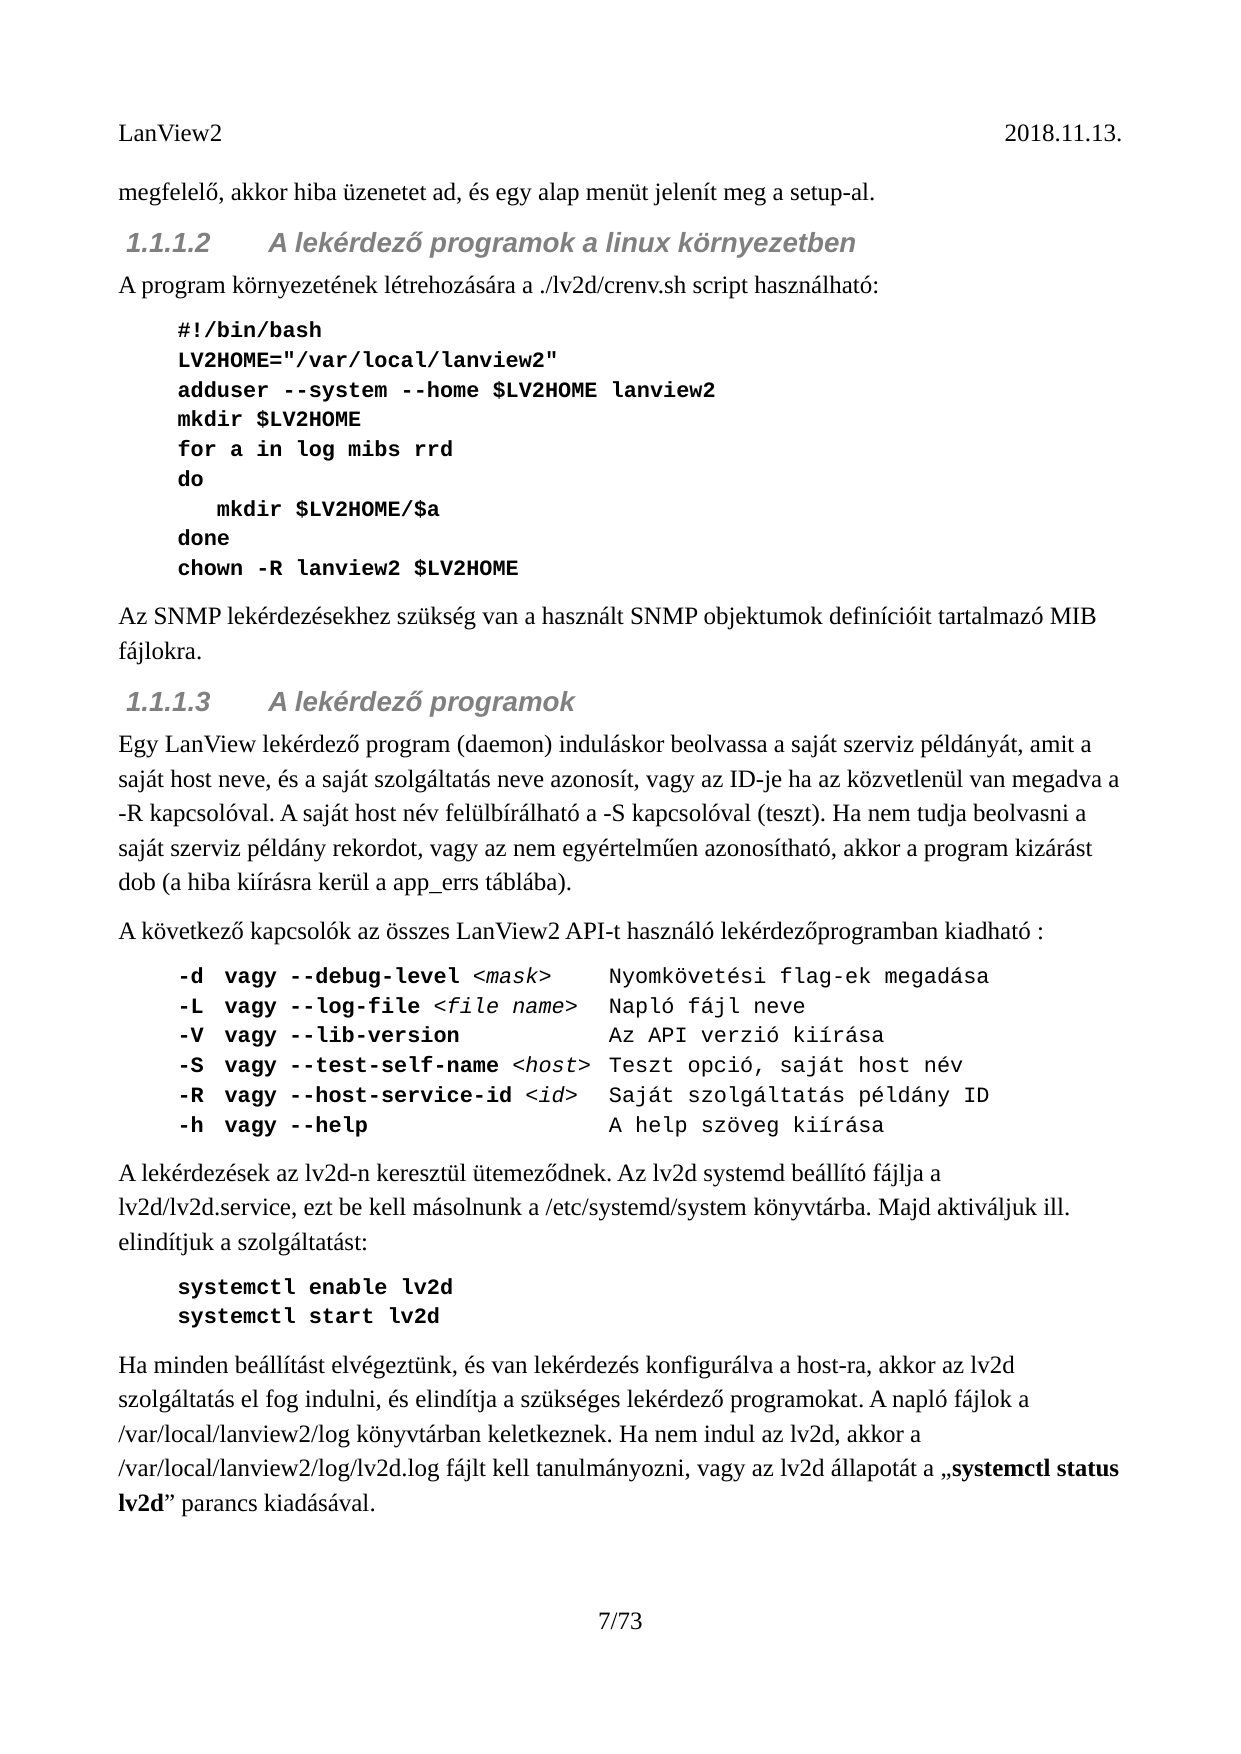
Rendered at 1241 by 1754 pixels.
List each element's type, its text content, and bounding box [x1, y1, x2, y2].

text A lekérdezések az lv2d-n keresztül ütemeződnek. Az lv2d systemd beállító fájlja a lv2d/lv2d.service, ezt be kell másolnunk a /etc/systemd/system könyvtárba. Majd aktiváljuk ill. elindítjuk a szolgáltatást: [118, 1158, 1122, 1256]
text systemctl enable lv2d systemctl start lv2d [177, 1276, 1122, 1331]
text Az SNMP lekérdezésekhez szükség van a használt SNMP objektumok definícióit tartalmazó MIB fájlokra. [118, 601, 1122, 664]
text A következő kapcsolók az összes LanView2 API-t használó lekérdezőprogramban kiadható : [118, 916, 1122, 945]
text Egy LanView lekérdező program (daemon) induláskor beolvassa a saját szerviz példányát, amit a saját host neve, és a saját szolgáltatás neve azonosít, vagy az ID-je ha az közvetlenül van megadva a -R kapcsolóval. A saját host név felülbírálható a -S kapcsolóval (teszt). Ha nem tudja beolvasni a saját szerviz példány rekordot, vagy az nem egyértelműen azonosítható, akkor a program kizárást dob (a hiba kiírásra kerül a app_errs táblába). [118, 729, 1122, 896]
text #!/bin/bash LV2HOME="/var/local/lanview2" adduser --system --home $LV2HOME lanview2 mkdir $LV2HOME for a in log mibs rrd do mkdir $LV2HOME/$a done chown -R lanview2 $LV2HOME [177, 319, 1122, 582]
subtitle A lekérdező programok [118, 685, 1122, 717]
text megfelelő, akkor hiba üzenetet ad, és egy alap menüt jelenít meg a setup-al. [118, 177, 1122, 206]
text A program környezetének létrehozására a ./lv2d/crenv.sh script használható: [118, 271, 1122, 299]
text -d vagy --debug-level <mask> Nyomkövetési flag-ek megadása -L vagy --log-file <file name> Napló fájl neve -V vagy --lib-version Az API verzió kiírása -S vagy --test-self-name <host> Teszt opció, saját host név -R vagy --host-service-id <id> Saját szolgáltatás példány ID -h vagy --help A help szöveg kiírása [177, 965, 1122, 1138]
subtitle A lekérdező programok a linux környezetben [118, 226, 1122, 258]
text Ha minden beállítást elvégeztünk, és van lekérdezés konfigurálva a host-ra, akkor az lv2d szolgáltatás el fog indulni, és elindítja a szükséges lekérdező programokat. A napló fájlok a /var/local/lanview2/log könyvtárban keletkeznek. Ha nem indul az lv2d, akkor a /var/local/lanview2/log/lv2d.log fájlt kell tanulmányozni, vagy az lv2d állapotát a „systemctl status lv2d” parancs kiadásával. [118, 1350, 1122, 1517]
